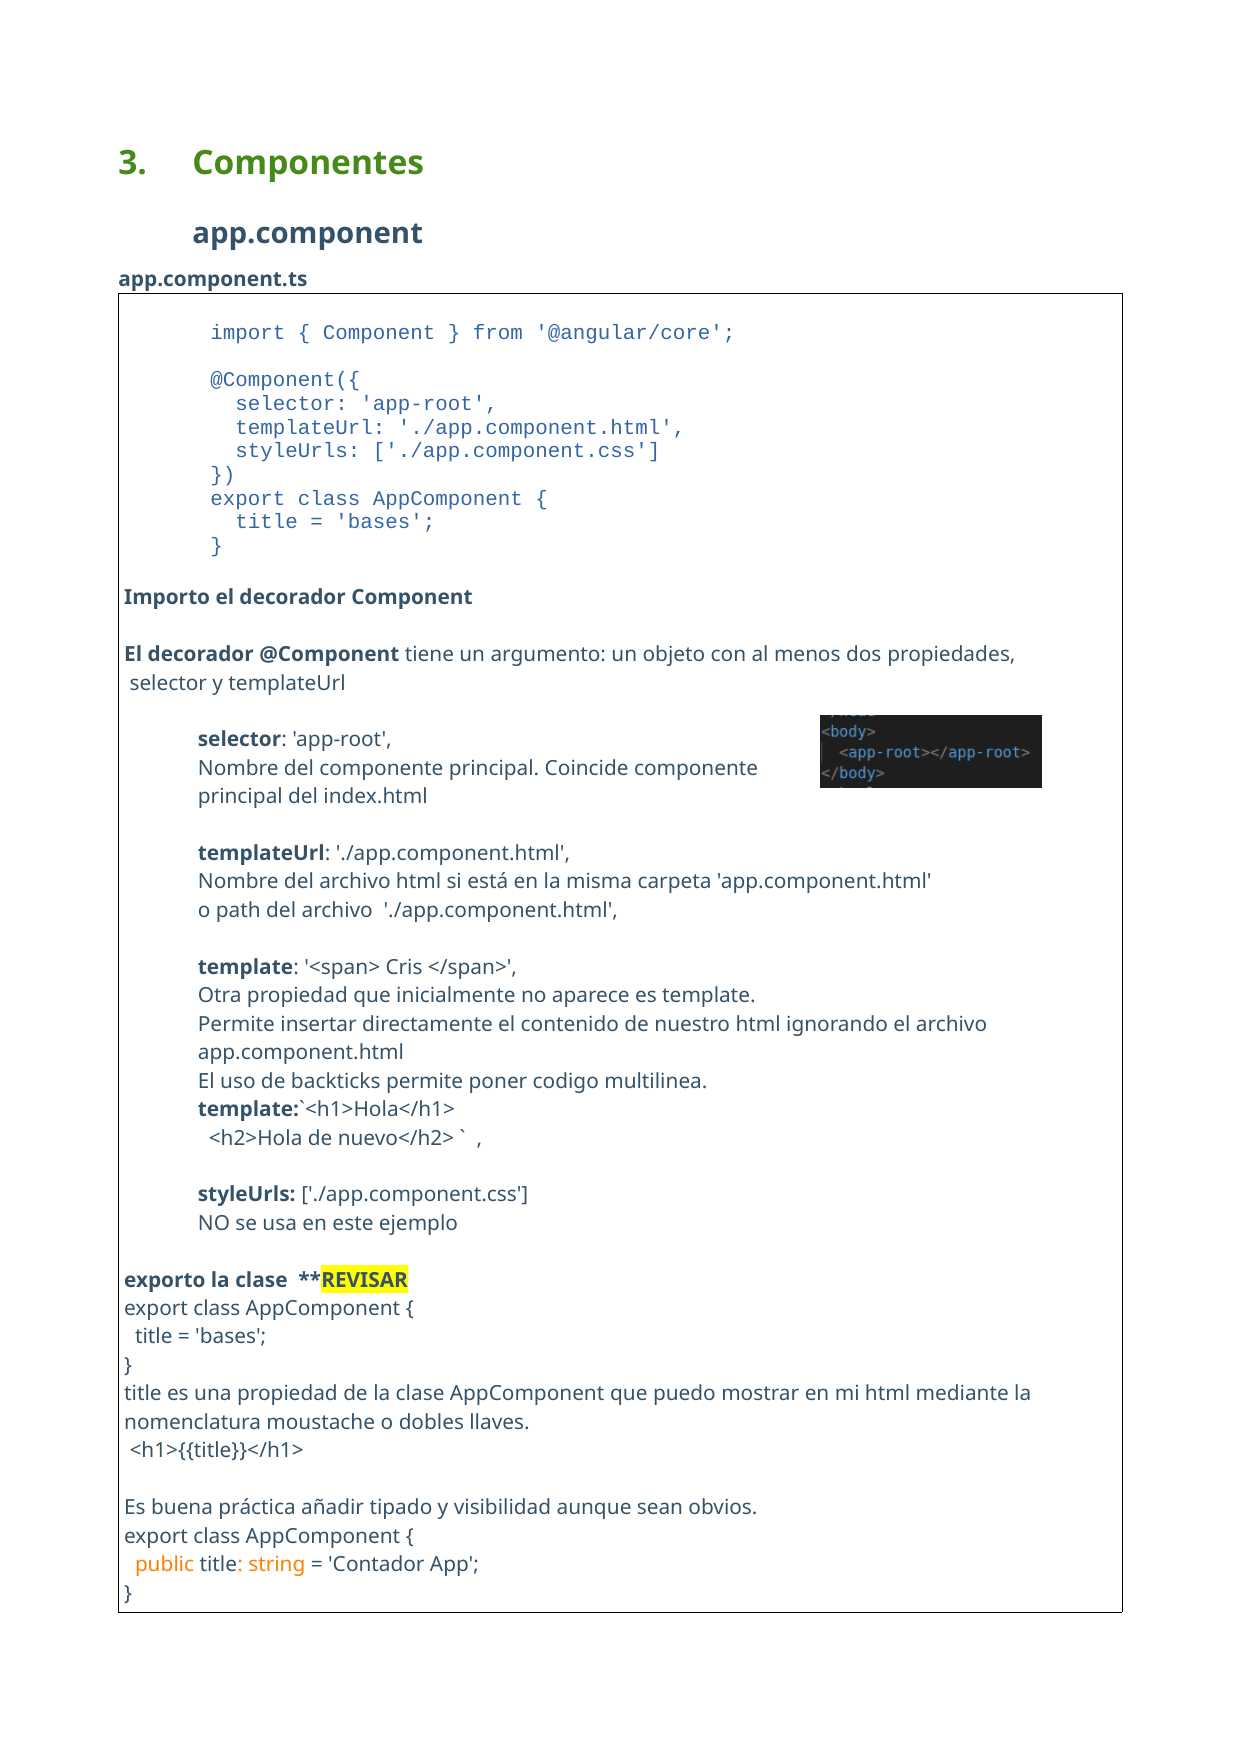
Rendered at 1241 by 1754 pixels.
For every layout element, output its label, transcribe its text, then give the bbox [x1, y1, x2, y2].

text app.component.ts [118, 264, 1122, 293]
picture [820, 715, 1042, 788]
subtitle Componentes [118, 139, 1122, 185]
subtitle app.component [118, 212, 1122, 252]
table_header import { Component } from '@angular/core'; @Component({ selector: 'app-root', templateUrl: './app.component.html', styleUrls: ['./app.component.css'] }) export class AppComponent { title = 'bases'; } Importo el decorador Component El decorador @Component tiene un argumento: un objeto con al menos dos propiedades, selector y templateUrl selector: 'app-root', Nombre del componente principal. Coincide componente principal del index.html templateUrl: './app.component.html', Nombre del archivo html si está en la misma carpeta 'app.component.html' o path del archivo './app.component.html', template: '<span> Cris </span>', Otra propiedad que inicialmente no aparece es template. Permite insertar directamente el contenido de nuestro html ignorando el archivo app.component.html El uso de backticks permite poner codigo multilinea. template:`<h1>Hola</h1> <h2>Hola de nuevo</h2> ` , styleUrls: ['./app.component.css'] NO se usa en este ejemplo exporto la clase **REVISAR export class AppComponent { title = 'bases'; } title es una propiedad de la clase AppComponent que puedo mostrar en mi html mediante la nomenclatura moustache o dobles llaves. <h1>{{title}}</h1> Es buena práctica añadir tipado y visibilidad aunque sean obvios. export class AppComponent { public title: string = 'Contador App'; } [119, 294, 1122, 1612]
